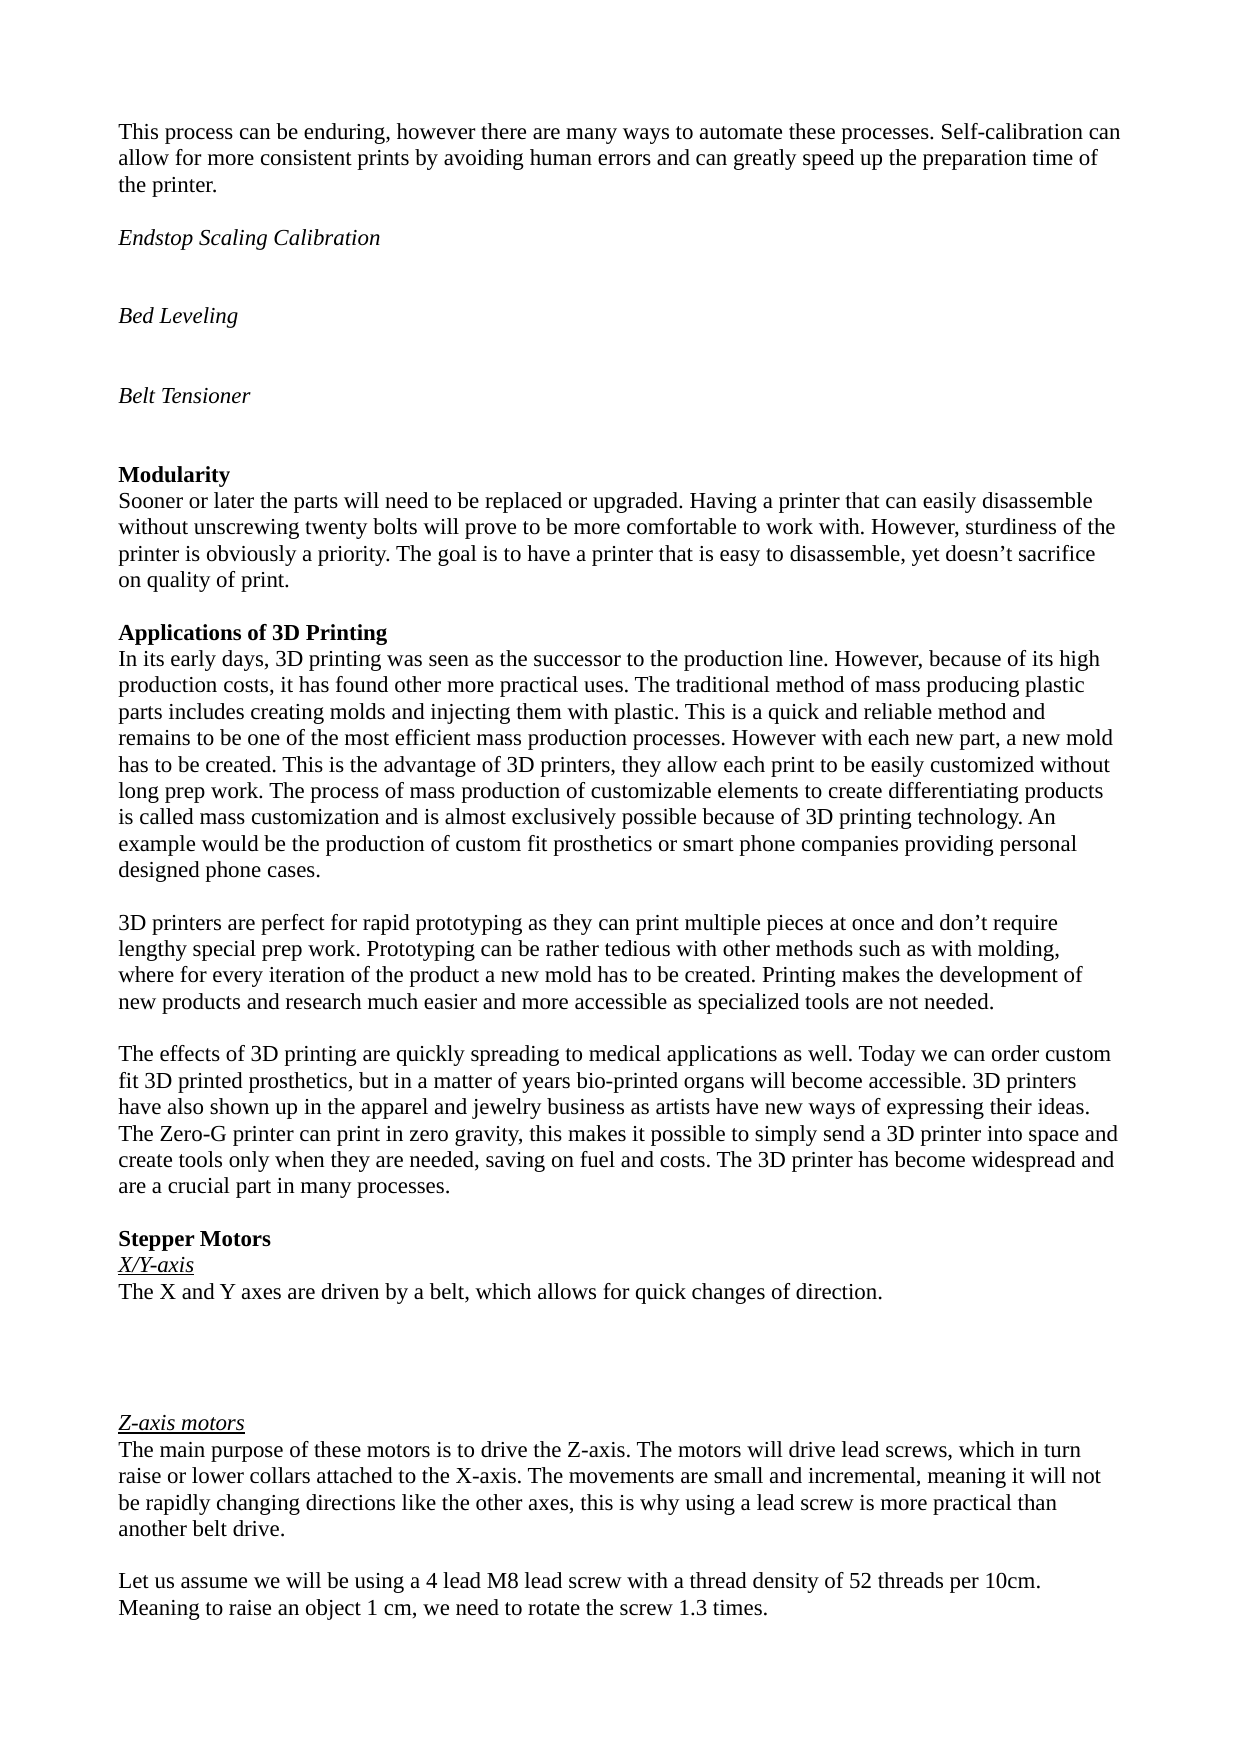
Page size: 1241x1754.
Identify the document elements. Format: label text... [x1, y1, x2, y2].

text The X and Y axes are driven by a belt, which allows for quick changes of direction. [118, 1278, 1122, 1304]
text X/Y-axis [118, 1251, 1122, 1278]
text This process can be enduring, however there are many ways to automate these processes. Self-calibration can allow for more consistent prints by avoiding human errors and can greatly speed up the preparation time of the printer. [118, 118, 1122, 197]
text Let us assume we will be using a 4 lead M8 lead screw with a thread density of 52 threads per 10cm. Meaning to raise an object 1 cm, we need to rotate the screw 1.3 times. [118, 1568, 1122, 1620]
text Belt Tensioner [118, 382, 1122, 408]
text Bed Leveling [118, 303, 1122, 329]
text Modularity [118, 461, 1122, 487]
text Endstop Scaling Calibration [118, 223, 1122, 250]
text The effects of 3D printing are quickly spreading to medical applications as well. Today we can order custom fit 3D printed prosthetics, but in a matter of years bio-printed organs will become accessible. 3D printers have also shown up in the apparel and jewelry business as artists have new ways of expressing their ideas. The Zero-G printer can print in zero gravity, this makes it possible to simply send a 3D printer into space and create tools only when they are needed, saving on fuel and costs. The 3D printer has become widespread and are a crucial part in many processes. [118, 1041, 1122, 1199]
text Applications of 3D Printing [118, 619, 1122, 645]
text Sooner or later the parts will need to be replaced or upgraded. Having a printer that can easily disassemble without unscrewing twenty bolts will prove to be more comfortable to work with. However, sturdiness of the printer is obviously a priority. The goal is to have a printer that is easy to disassemble, yet doesn’t sacrifice on quality of print. [118, 487, 1122, 592]
text The main purpose of these motors is to drive the Z-axis. The motors will drive lead screws, which in turn raise or lower collars attached to the X-axis. The movements are small and incremental, meaning it will not be rapidly changing directions like the other axes, this is why using a lead screw is more practical than another belt drive. [118, 1436, 1122, 1541]
text Z-axis motors [118, 1409, 1122, 1436]
text Stepper Motors [118, 1225, 1122, 1251]
text 3D printers are perfect for rapid prototyping as they can print multiple pieces at once and don’t require lengthy special prep work. Prototyping can be rather tedious with other methods such as with molding, where for every iteration of the product a new mold has to be created. Printing makes the development of new products and research much easier and more accessible as specialized tools are not needed. [118, 909, 1122, 1014]
text In its early days, 3D printing was seen as the successor to the production line. However, because of its high production costs, it has found other more practical uses. The traditional method of mass producing plastic parts includes creating molds and injecting them with plastic. This is a quick and reliable method and remains to be one of the most efficient mass production processes. However with each new part, a new mold has to be created. This is the advantage of 3D printers, they allow each print to be easily customized without long prep work. The process of mass production of customizable elements to create differentiating products is called mass customization and is almost exclusively possible because of 3D printing technology. An example would be the production of custom fit prosthetics or smart phone companies providing personal designed phone cases. [118, 645, 1122, 882]
